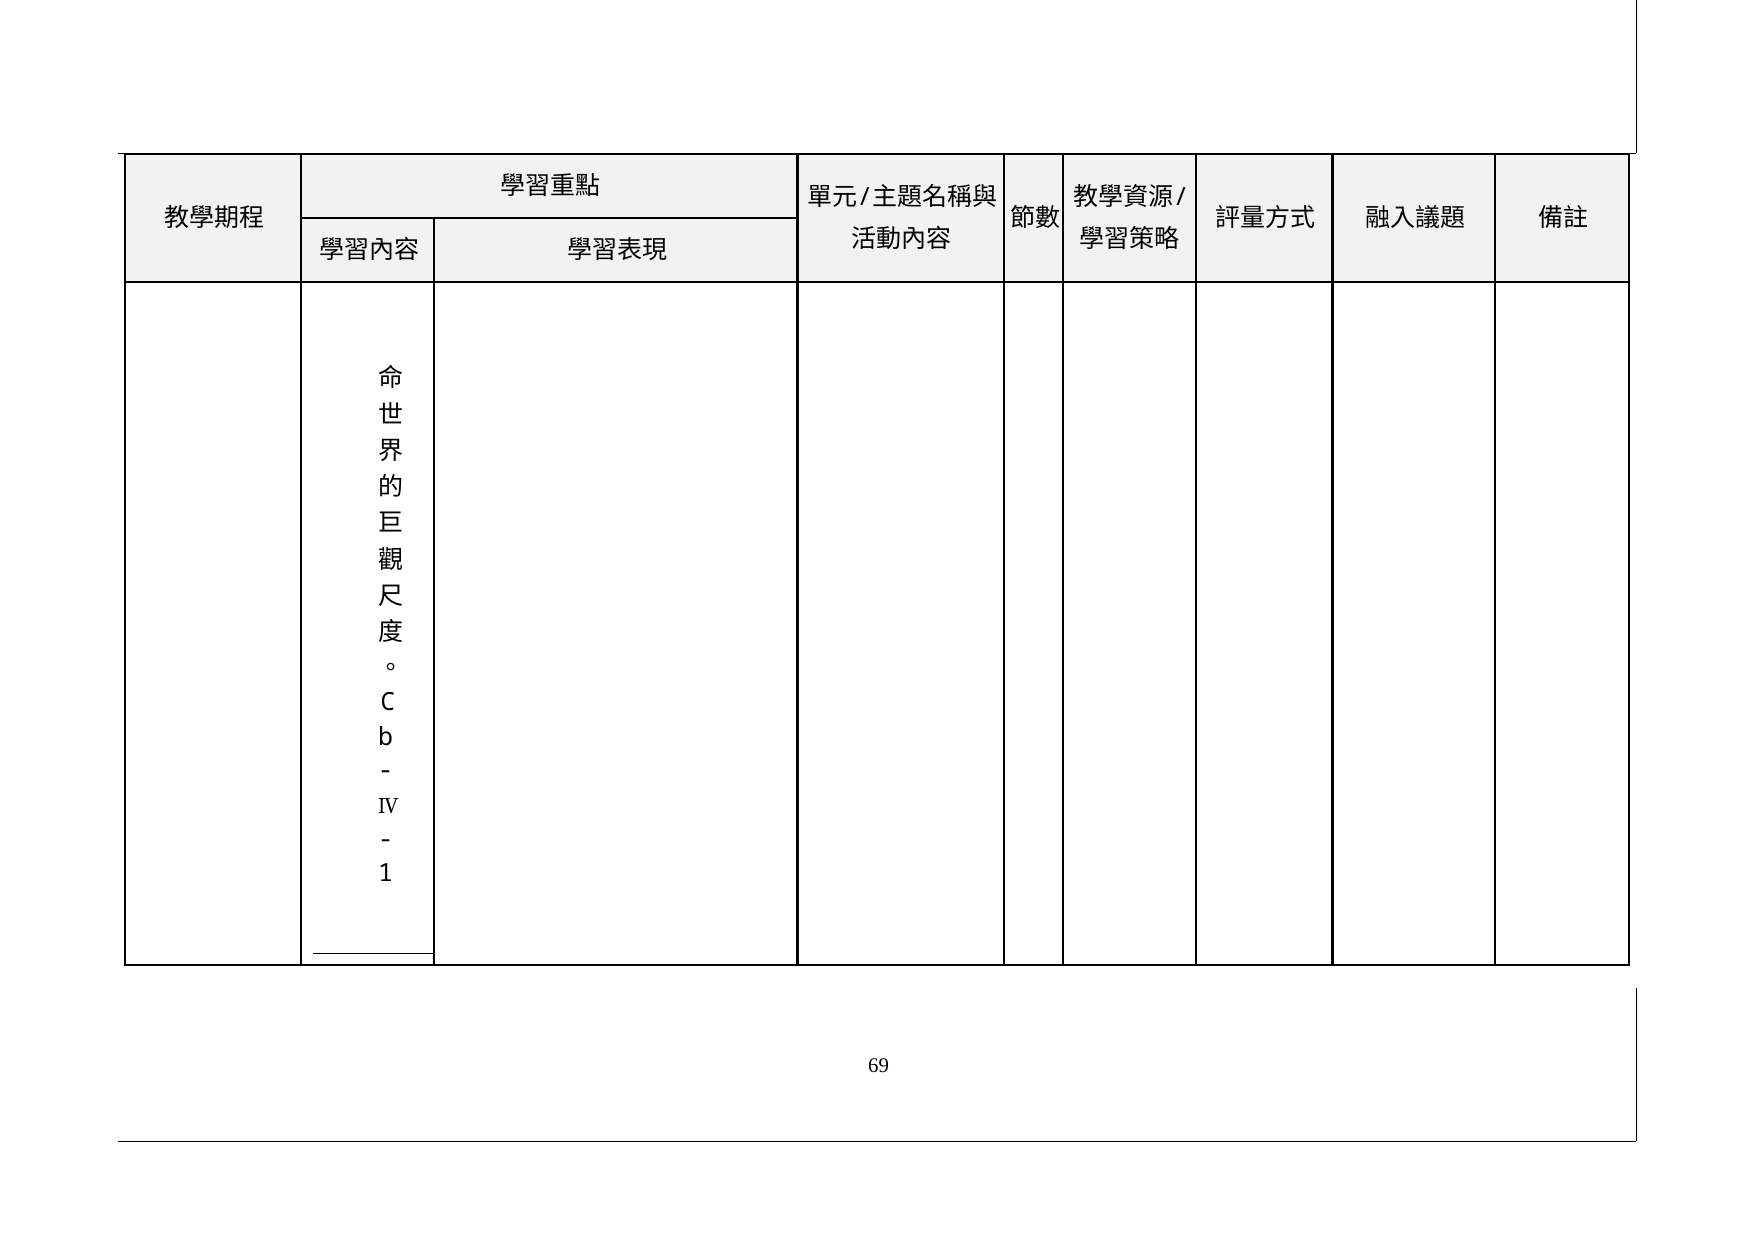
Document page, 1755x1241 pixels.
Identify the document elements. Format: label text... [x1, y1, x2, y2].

table_header 教學資源/學習策略 [1064, 155, 1195, 281]
table_header 評量方式 [1197, 155, 1331, 281]
table_cell [1005, 283, 1062, 963]
table_header 節數 [1005, 155, 1062, 281]
table_cell [126, 283, 300, 963]
table_cell [1064, 283, 1195, 963]
table_cell 學習內容 [302, 219, 433, 281]
table_cell 命世界的巨觀尺度。 Cb-Ⅳ-1 [302, 283, 433, 963]
table_cell [1334, 283, 1494, 963]
table_header 融入議題 [1334, 155, 1494, 281]
table_cell [1496, 283, 1628, 963]
table_cell [799, 283, 1003, 963]
table_cell [435, 283, 796, 963]
table_header 單元/主題名稱與活動內容 [799, 155, 1003, 281]
table_cell [1197, 283, 1331, 963]
table_header 備註 [1496, 155, 1628, 281]
table_header 學習重點 [302, 155, 796, 217]
table_header 教學期程 [126, 155, 300, 281]
table_cell 學習表現 [435, 219, 796, 281]
